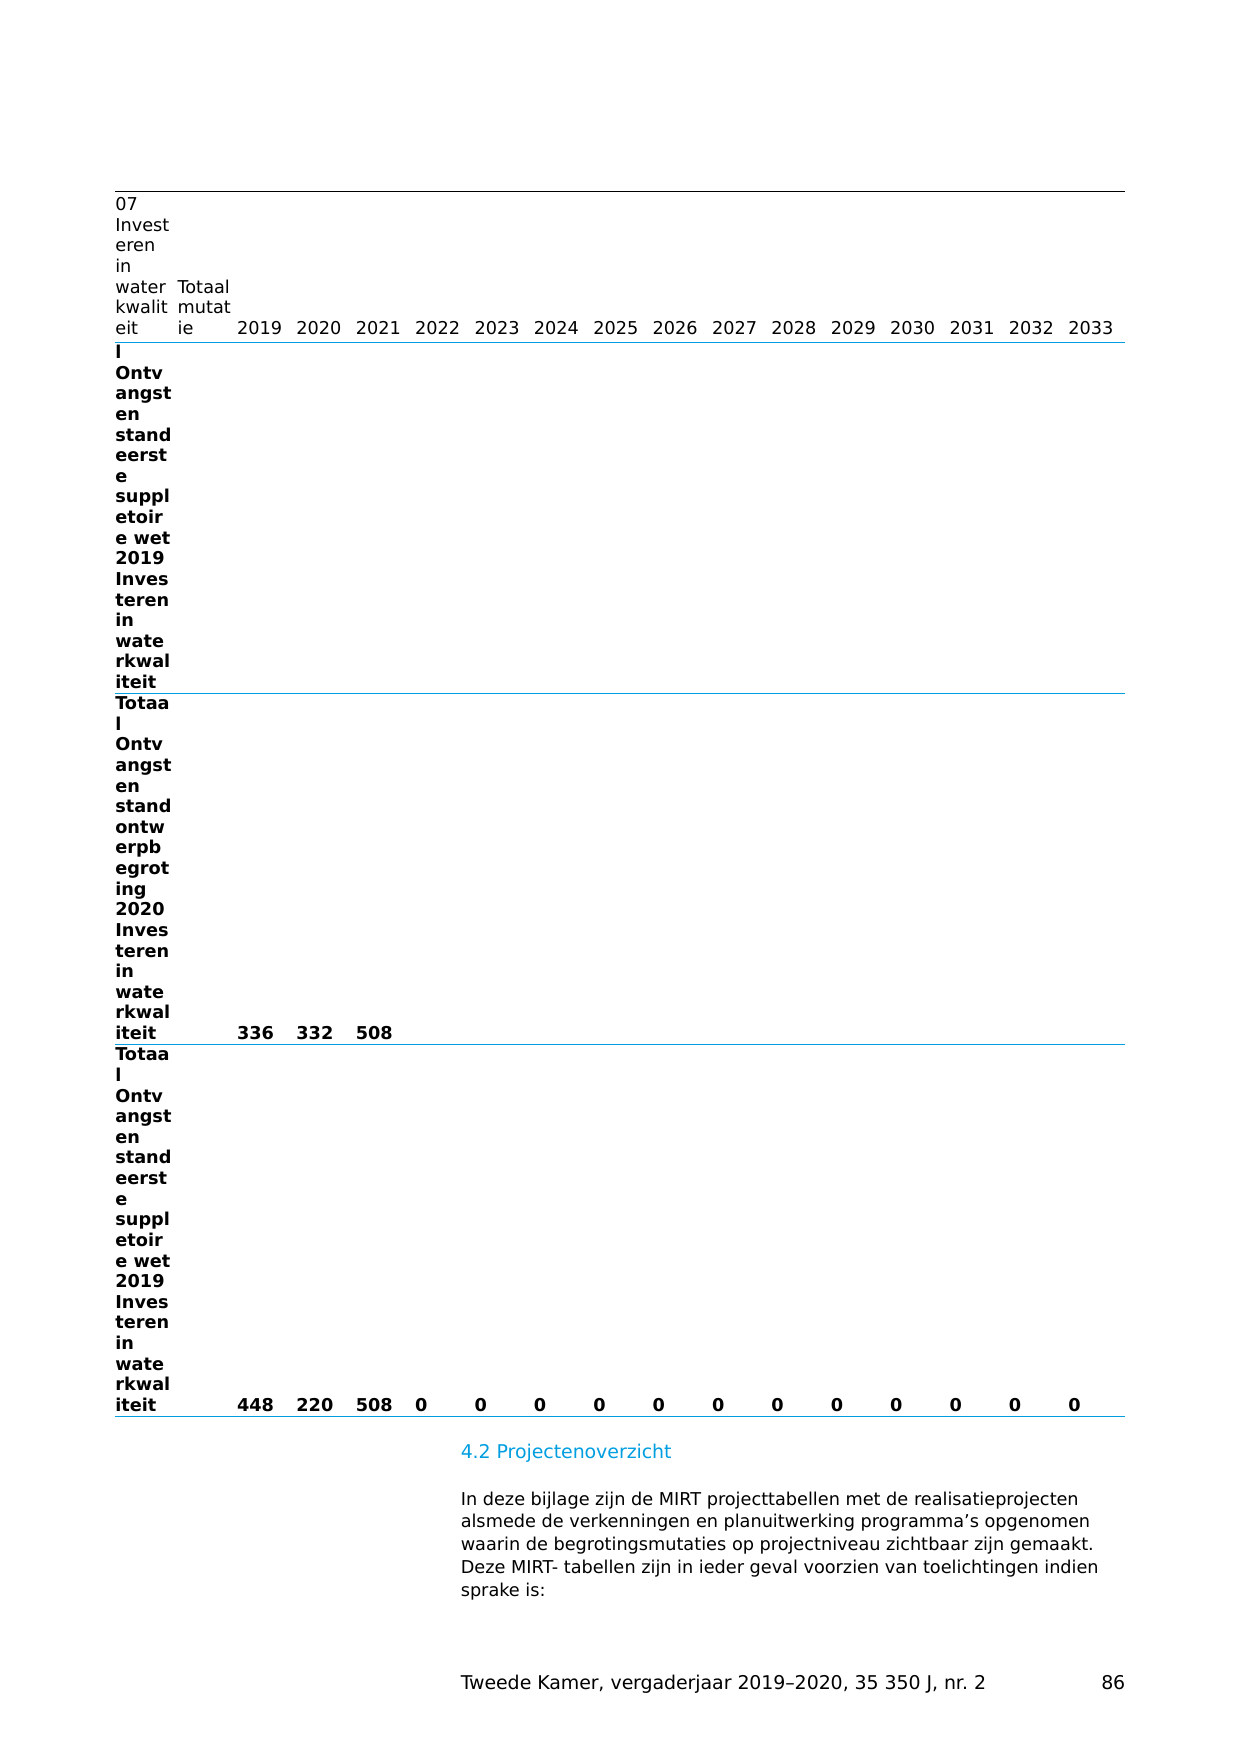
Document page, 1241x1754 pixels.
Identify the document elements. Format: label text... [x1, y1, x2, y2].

table_header 2022 [412, 192, 471, 341]
table_cell [412, 694, 471, 1044]
table_cell Totaal Ontvangsten stand eerste suppletoire wet 2019 Investeren in waterkwaliteit [115, 1045, 174, 1416]
table_header 2025 [590, 192, 649, 341]
table_cell [650, 694, 709, 1044]
table_cell [293, 343, 353, 693]
table_header 07 Investeren in waterkwaliteit [115, 192, 174, 341]
table_cell 0 [471, 1045, 531, 1416]
table_header 2027 [709, 192, 768, 341]
table_cell [412, 343, 471, 693]
table_cell [709, 694, 768, 1044]
table_cell 0 [531, 1045, 590, 1416]
table_cell 0 [590, 1045, 649, 1416]
table_cell 0 [412, 1045, 471, 1416]
table_cell [887, 694, 946, 1044]
table_cell 0 [709, 1045, 768, 1416]
table_header 2028 [768, 192, 828, 341]
table_cell [590, 694, 649, 1044]
table_cell [353, 343, 412, 693]
table_cell [531, 694, 590, 1044]
title 4.2 Projectenoverzicht [461, 1441, 1125, 1463]
table_header 2020 [293, 192, 353, 341]
table_cell [828, 343, 887, 693]
table_cell [234, 343, 293, 693]
table_header 2023 [471, 192, 531, 341]
table_cell [828, 694, 887, 1044]
table_cell [768, 694, 828, 1044]
table_cell [650, 343, 709, 693]
table_cell [175, 694, 234, 1044]
table_cell [471, 343, 531, 693]
table_cell 336 [234, 694, 293, 1044]
table_cell 0 [650, 1045, 709, 1416]
table_cell [1065, 694, 1125, 1044]
table_cell 220 [293, 1045, 353, 1416]
table_cell 0 [946, 1045, 1006, 1416]
table_cell l Ontvangsten stand eerste suppletoire wet 2019 Investeren in waterkwaliteit [115, 343, 174, 693]
table_cell [1006, 694, 1065, 1044]
table_cell [946, 694, 1006, 1044]
table_cell [471, 694, 531, 1044]
table_cell [887, 343, 946, 693]
text In deze bijlage zijn de MIRT projecttabellen met de realisatieprojecten alsmede de verkenningen en planuitwerking programma’s opgenomen waarin de begrotingsmutaties op projectniveau zichtbaar zijn gemaakt. Deze MIRT- tabellen zijn in ieder geval voorzien van toelichtingen indien sprake is: [461, 1487, 1125, 1601]
table_header 2032 [1006, 192, 1065, 341]
table_cell [1006, 343, 1065, 693]
table_cell [709, 343, 768, 693]
table_header 2030 [887, 192, 946, 341]
table_cell [175, 1045, 234, 1416]
table_cell 0 [887, 1045, 946, 1416]
table_cell [1065, 343, 1125, 693]
table_header 2033 [1065, 192, 1125, 341]
table_cell [590, 343, 649, 693]
table_cell 508 [353, 694, 412, 1044]
table_cell [531, 343, 590, 693]
table_cell 0 [828, 1045, 887, 1416]
table_cell [175, 343, 234, 693]
table_cell 448 [234, 1045, 293, 1416]
table_header 2024 [531, 192, 590, 341]
table_cell [946, 343, 1006, 693]
table_cell 332 [293, 694, 353, 1044]
table_header 2021 [353, 192, 412, 341]
table_header 2031 [946, 192, 1006, 341]
table_cell [768, 343, 828, 693]
table_header 2026 [650, 192, 709, 341]
table_header Totaal mutatie [175, 192, 234, 341]
table_cell Totaal Ontvangsten stand ontwerpbegroting 2020 Investeren in waterkwaliteit [115, 694, 174, 1044]
table_header 2029 [828, 192, 887, 341]
table_cell 0 [1006, 1045, 1065, 1416]
table_cell 508 [353, 1045, 412, 1416]
table_header 2019 [234, 192, 293, 341]
table_cell 0 [768, 1045, 828, 1416]
table_cell 0 [1065, 1045, 1125, 1416]
